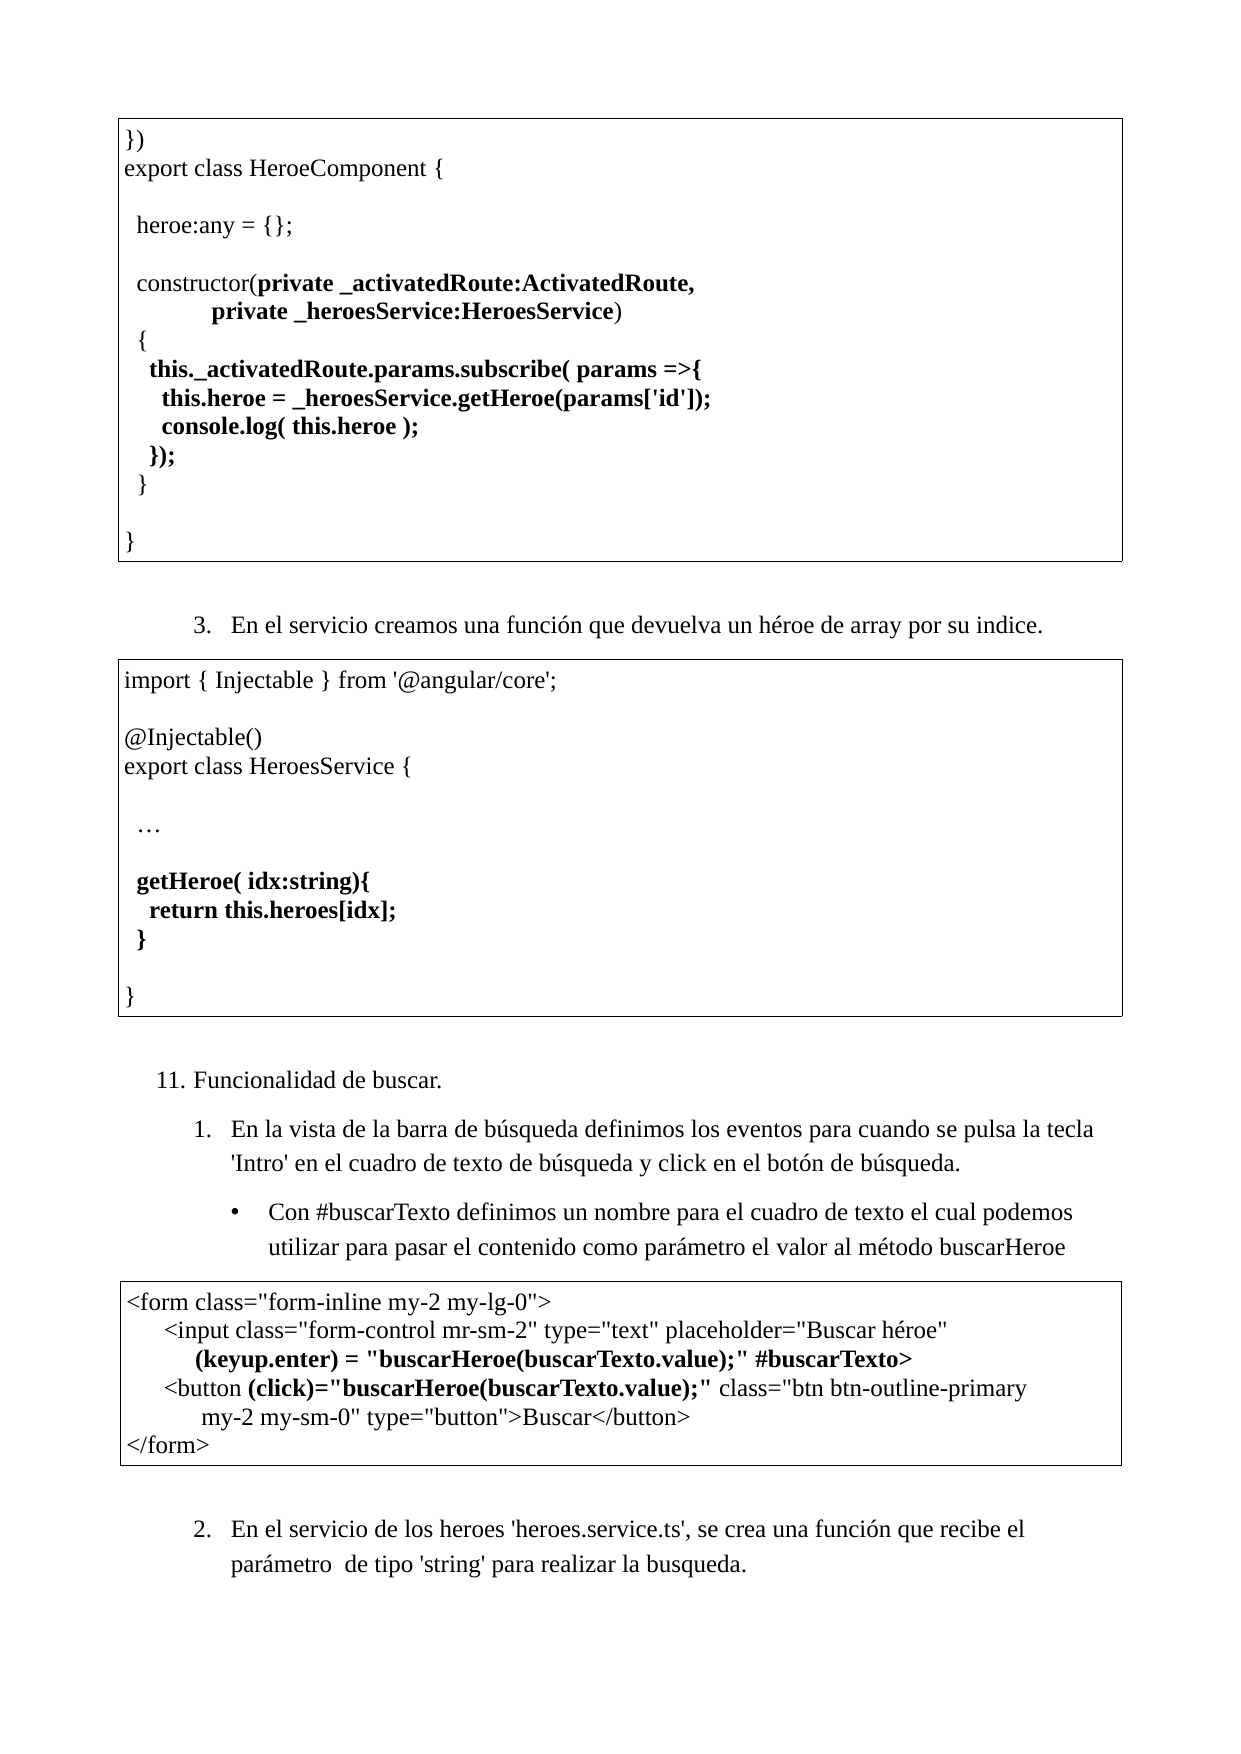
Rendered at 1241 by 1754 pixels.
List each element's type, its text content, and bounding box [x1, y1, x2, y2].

list Funcionalidad de buscar. [156, 1065, 1122, 1094]
list Con #buscarTexto definimos un nombre para el cuadro de texto el cual podemos utilizar para pasar el contenido como parámetro el valor al método buscarHeroe [231, 1197, 1122, 1261]
list En la vista de la barra de búsqueda definimos los eventos para cuando se pulsa la tecla 'Intro' en el cuadro de texto de búsqueda y click en el botón de búsqueda. [193, 1114, 1122, 1177]
list En el servicio creamos una función que devuelva un héroe de array por su indice. [193, 610, 1122, 639]
table_header }) export class HeroeComponent { heroe:any = {}; constructor(private _activatedRoute:ActivatedRoute, private _heroesService:HeroesService) { this._activatedRoute.params.subscribe( params =>{ this.heroe = _heroesService.getHeroe(params['id']); console.log( this.heroe ); }); } } [119, 119, 1122, 561]
table_header import { Injectable } from '@angular/core'; @Injectable() export class HeroesService { … getHeroe( idx:string){ return this.heroes[idx]; } } [119, 660, 1122, 1016]
list En el servicio de los heroes 'heroes.service.ts', se crea una función que recibe el parámetro de tipo 'string' para realizar la busqueda. [193, 1514, 1122, 1577]
table_header <form class="form-inline my-2 my-lg-0"> <input class="form-control mr-sm-2" type="text" placeholder="Buscar héroe" (keyup.enter) = "buscarHeroe(buscarTexto.value);" #buscarTexto> <button (click)="buscarHeroe(buscarTexto.value);" class="btn btn-outline-primary my-2 my-sm-0" type="button">Buscar</button> </form> [121, 1282, 1121, 1465]
